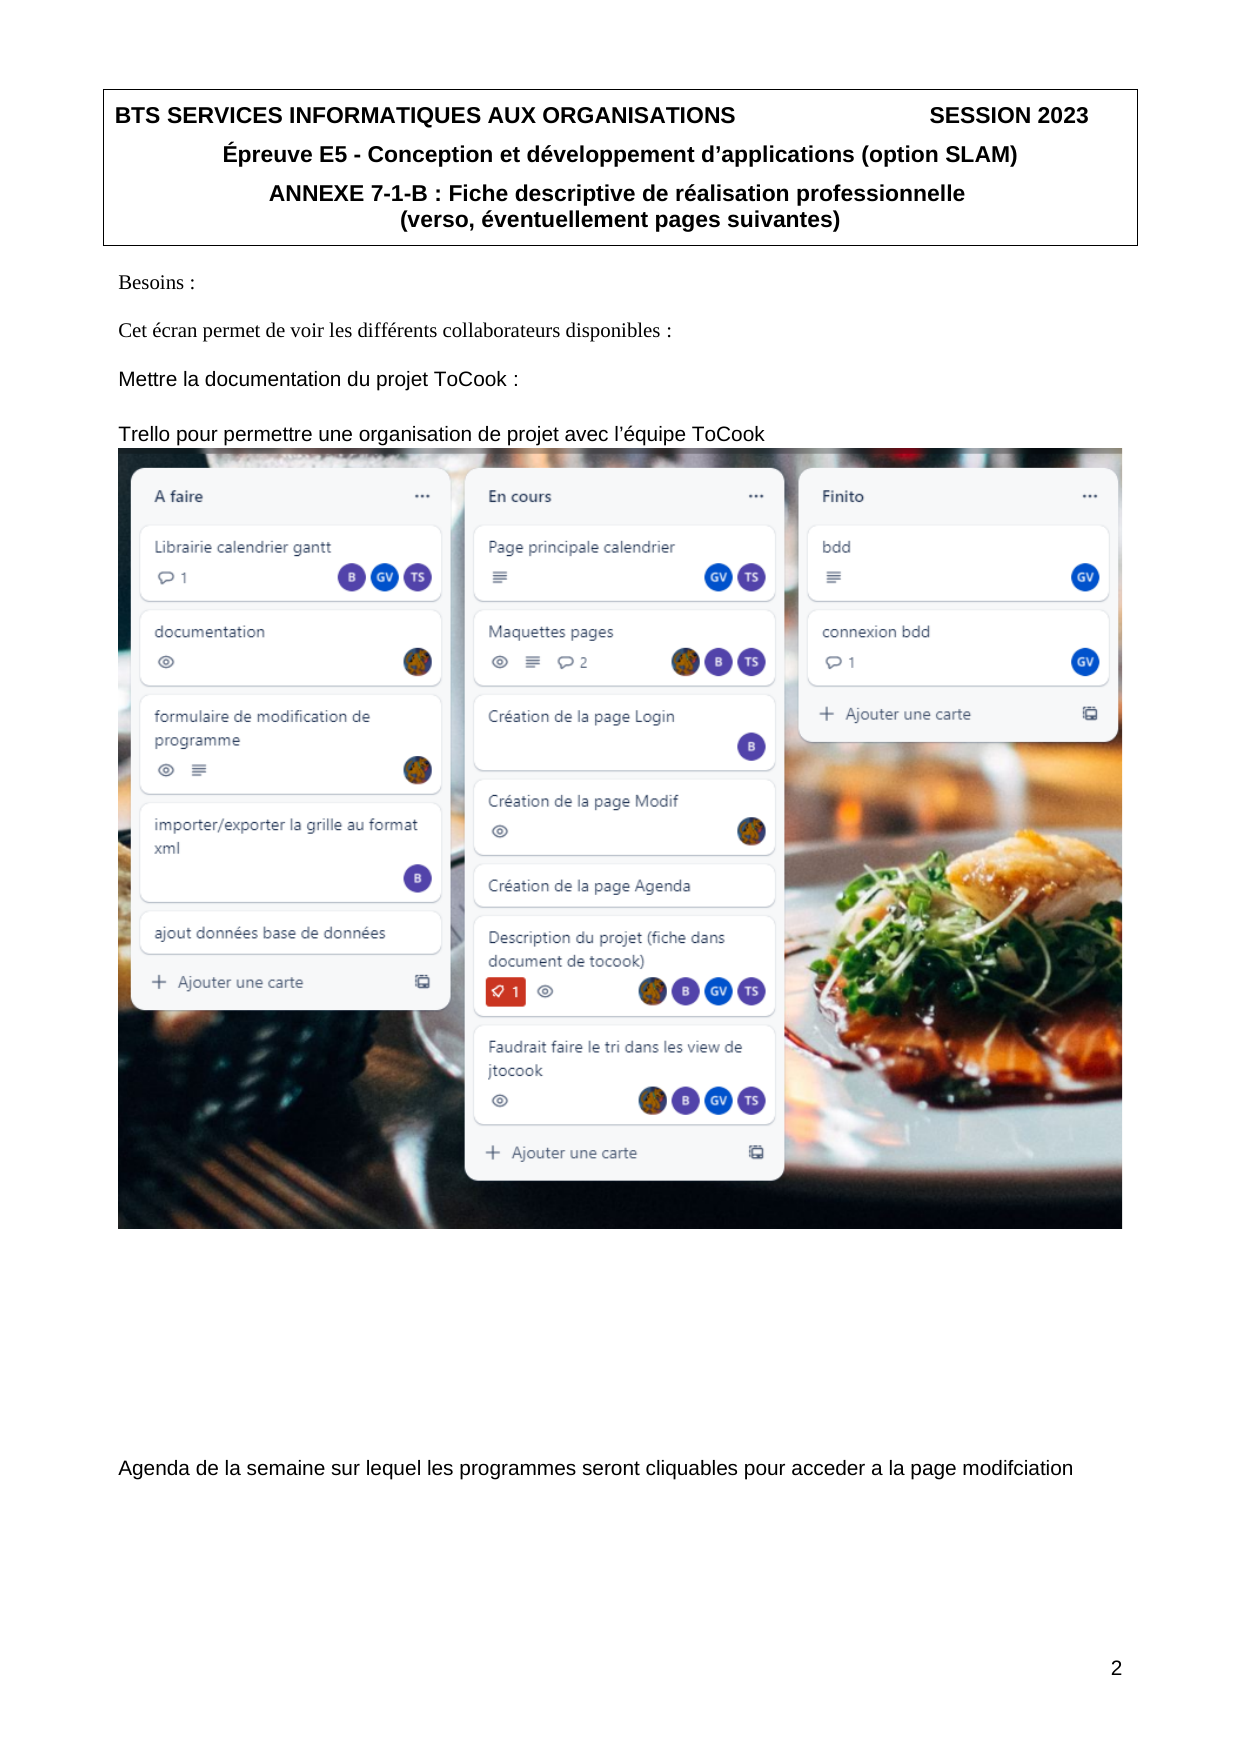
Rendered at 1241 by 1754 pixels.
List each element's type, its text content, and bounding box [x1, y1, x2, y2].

subtitle Cet écran permet de voir les différents collaborateurs disponibles : [118, 318, 1122, 342]
subtitle Mettre la documentation du projet ToCook : [118, 366, 1122, 390]
subtitle Trello pour permettre une organisation de projet avec l’équipe ToCook [118, 421, 1122, 445]
subtitle Besoins : [118, 270, 1122, 294]
table_header BTS Services informatiques aux organisations SESSION 2023 Épreuve E5 - Conception et développement d’applications (option SLAM) ANNEXE 7-1-B : Fiche descriptive de réalisation professionnelle (verso, éventuellement pages suivantes) [104, 90, 1137, 245]
picture [118, 448, 1123, 1229]
subtitle Agenda de la semaine sur lequel les programmes seront cliquables pour acceder a la page modifciation [118, 1456, 1122, 1479]
